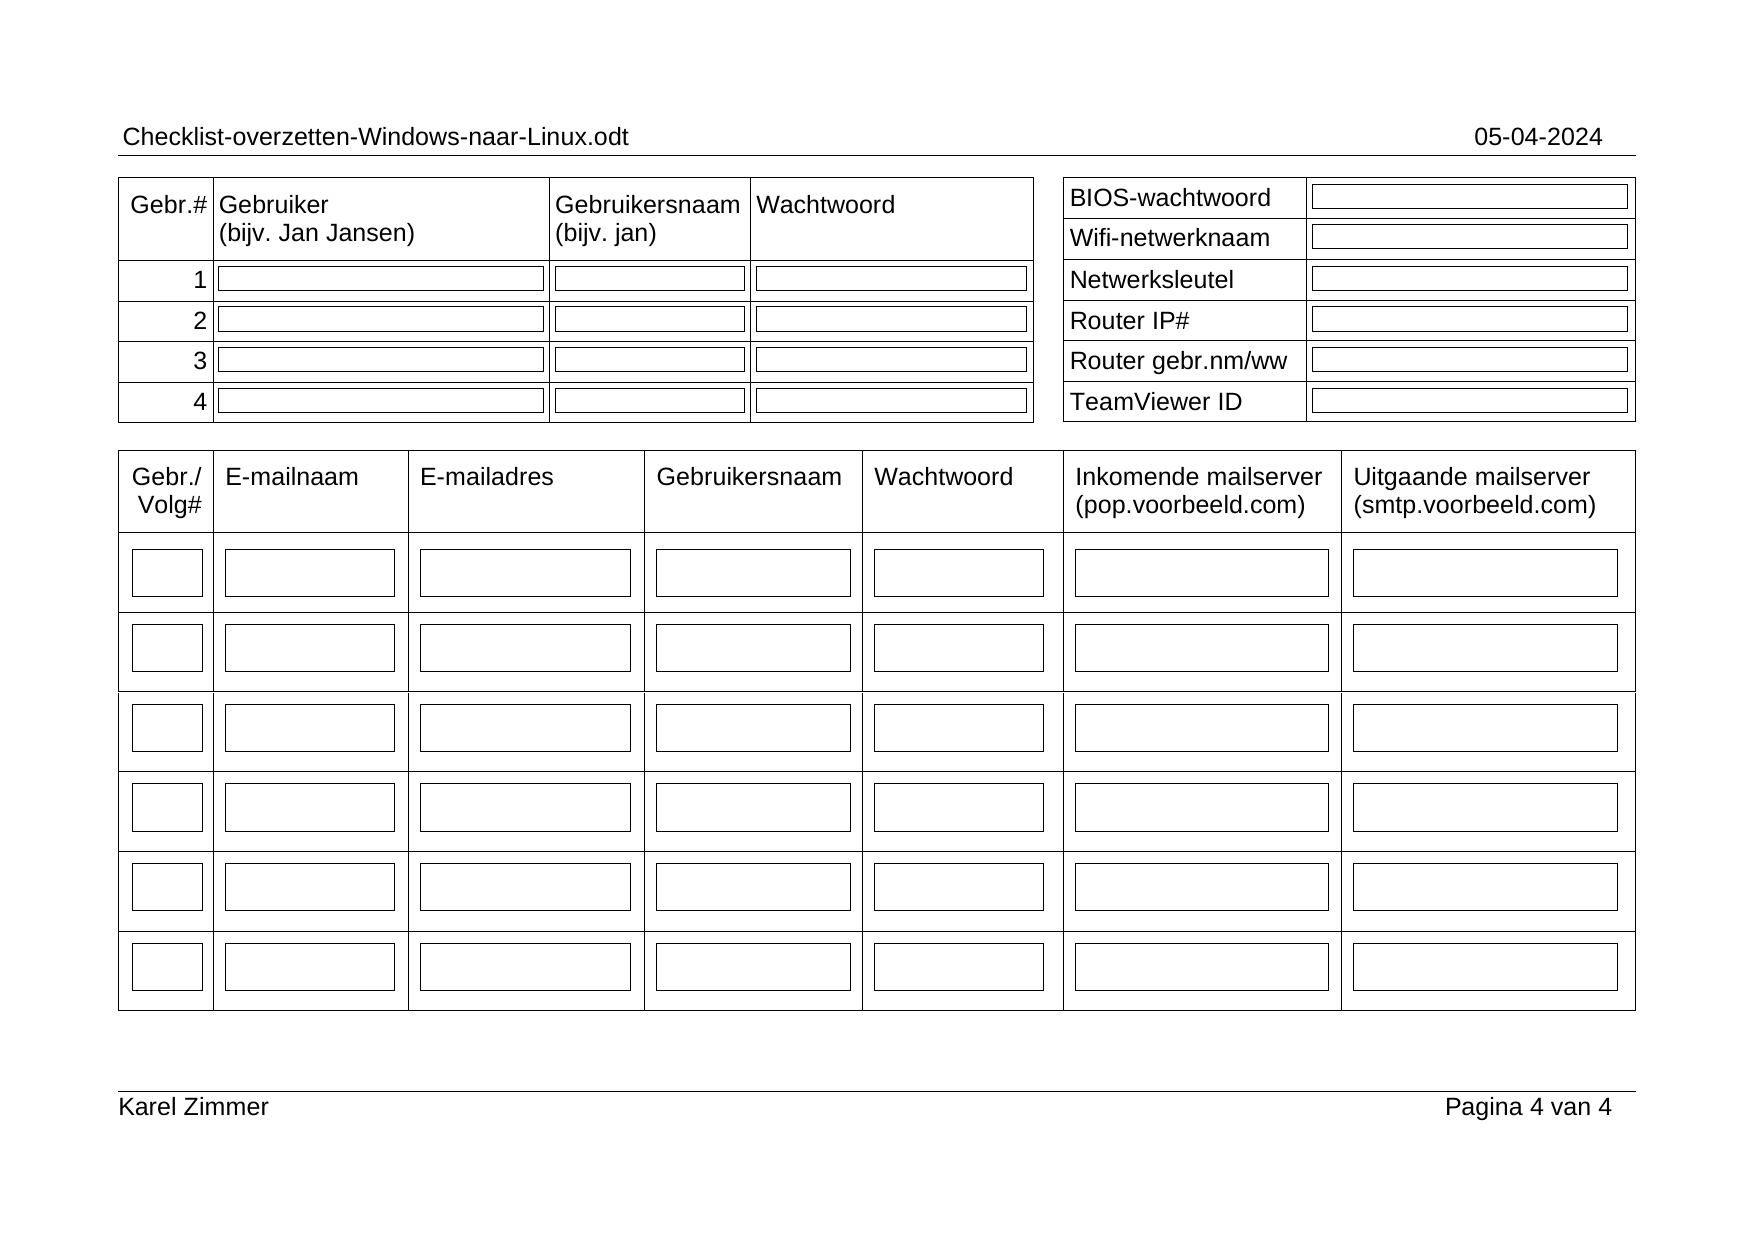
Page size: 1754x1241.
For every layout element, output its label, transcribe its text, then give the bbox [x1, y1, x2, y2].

table_cell 1 [119, 261, 213, 301]
table_cell [214, 852, 408, 931]
table_cell [214, 342, 549, 382]
table_cell [214, 693, 408, 771]
table_header [1307, 178, 1635, 218]
table_cell [409, 772, 644, 851]
table_cell [214, 261, 549, 301]
table_cell [119, 533, 213, 612]
table_cell Router gebr.nm/ww [1064, 341, 1306, 381]
table_cell 4 [119, 383, 213, 422]
table_cell [1307, 260, 1635, 300]
table_cell [1034, 219, 1063, 260]
table_cell [1307, 219, 1635, 259]
table_cell [1064, 613, 1341, 691]
table_cell [1307, 382, 1635, 421]
table_cell [863, 533, 1063, 612]
table_cell [1342, 852, 1635, 931]
table_cell [1064, 533, 1341, 612]
table_cell [1342, 932, 1635, 1010]
table_header Inkomende mailserver (pop.voorbeeld.com) [1064, 451, 1341, 532]
table_header [1034, 177, 1063, 219]
table_cell [1307, 341, 1635, 381]
table_cell [550, 383, 750, 422]
table_cell [751, 383, 1033, 422]
table_cell [214, 302, 549, 341]
table_cell Wifi-netwerknaam [1064, 219, 1306, 259]
table_header Gebruikersnaam (bijv. jan) [550, 178, 750, 260]
table_cell [645, 772, 862, 851]
table_cell [1034, 260, 1063, 301]
table_header BIOS-wachtwoord [1064, 178, 1306, 218]
table_cell [214, 613, 408, 691]
table_cell Router IP# [1064, 301, 1306, 340]
table_header E-mailadres [409, 451, 644, 532]
table_cell [409, 932, 644, 1010]
table_cell [645, 533, 862, 612]
table_cell [119, 852, 213, 931]
table_cell [1034, 301, 1063, 341]
table_cell [550, 261, 750, 301]
table_cell [409, 852, 644, 931]
table_cell [645, 613, 862, 691]
table_cell [645, 693, 862, 771]
table_cell [645, 932, 862, 1010]
table_header E-mailnaam [214, 451, 408, 532]
table_cell [409, 533, 644, 612]
table_header Wachtwoord [751, 178, 1033, 260]
table_cell [863, 772, 1063, 851]
table_cell [1064, 852, 1341, 931]
table_cell [751, 261, 1033, 301]
table_cell [645, 852, 862, 931]
table_cell [863, 613, 1063, 691]
table_cell [751, 342, 1033, 382]
table_cell Netwerksleutel [1064, 260, 1306, 300]
table_cell [119, 772, 213, 851]
table_cell [550, 302, 750, 341]
table_cell [1034, 341, 1063, 382]
table_header Wachtwoord [863, 451, 1063, 532]
table_cell [214, 932, 408, 1010]
table_cell [214, 533, 408, 612]
table_cell [409, 613, 644, 691]
table_cell [214, 383, 549, 422]
table_cell [1342, 533, 1635, 612]
table_cell [1342, 613, 1635, 691]
table_cell [1307, 301, 1635, 340]
table_cell [1064, 932, 1341, 1010]
table_header Uitgaande mailserver (smtp.voorbeeld.com) [1342, 451, 1635, 532]
table_header Gebr.# [119, 178, 213, 260]
table_header Gebruiker (bijv. Jan Jansen) [214, 178, 549, 260]
table_cell [119, 613, 213, 691]
table_cell [1342, 772, 1635, 851]
table_cell [409, 693, 644, 771]
table_cell [751, 302, 1033, 341]
table_cell [863, 693, 1063, 771]
table_cell [1064, 693, 1341, 771]
table_cell [1342, 693, 1635, 771]
table_header Gebr./Volg# [119, 451, 213, 532]
table_cell 2 [119, 302, 213, 341]
table_cell [550, 342, 750, 382]
table_cell [863, 932, 1063, 1010]
table_cell [119, 693, 213, 771]
table_cell TeamViewer ID [1064, 382, 1306, 421]
table_cell [214, 772, 408, 851]
table_cell [863, 852, 1063, 931]
table_cell [1064, 772, 1341, 851]
table_cell [1034, 382, 1063, 422]
table_cell 3 [119, 342, 213, 382]
table_cell [119, 932, 213, 1010]
table_header Gebruikersnaam [645, 451, 862, 532]
